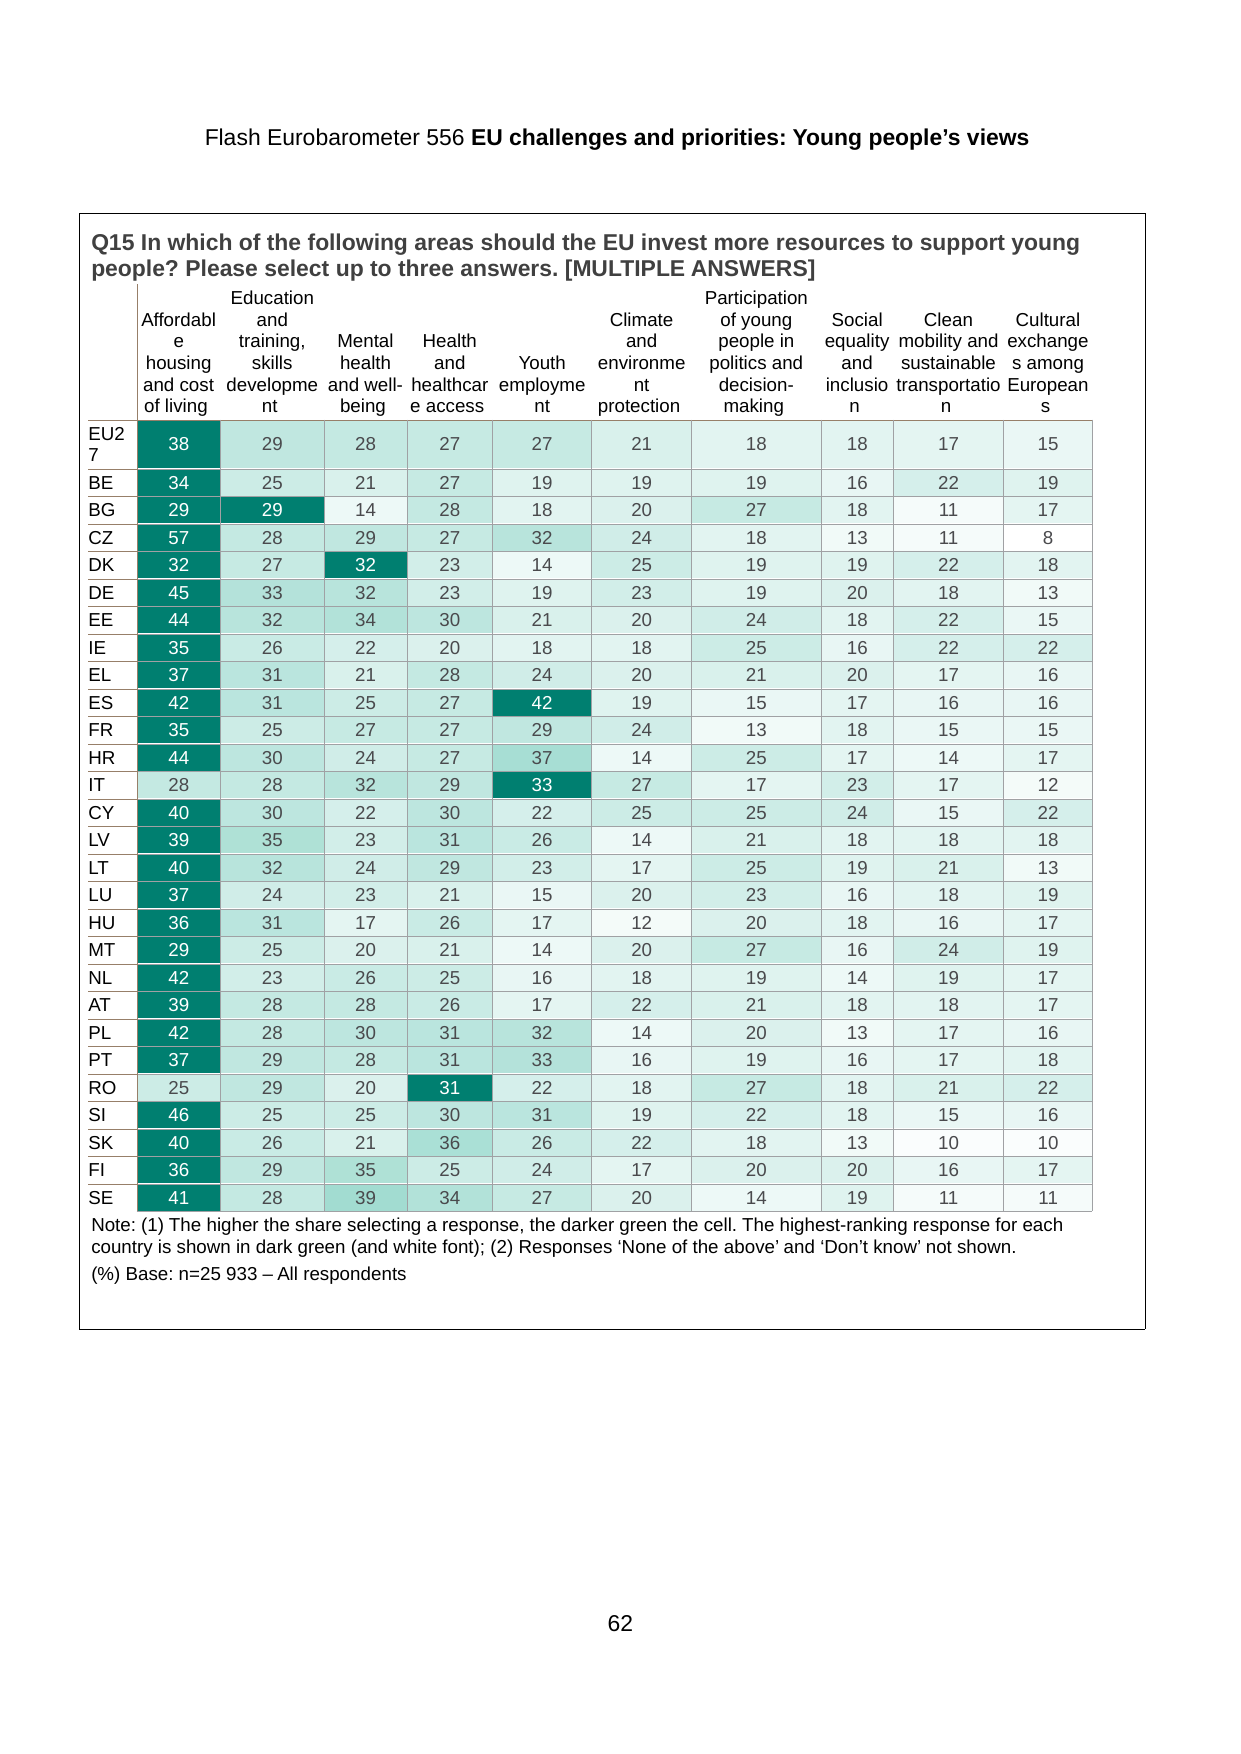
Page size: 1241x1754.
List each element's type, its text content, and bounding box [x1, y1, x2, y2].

table_cell 19 [692, 965, 821, 991]
table_cell 40 [138, 1130, 220, 1156]
table_cell 18 [822, 910, 893, 936]
table_cell 27 [493, 421, 591, 468]
table_cell 25 [221, 717, 324, 743]
table_cell 13 [822, 1130, 893, 1156]
table_cell 21 [894, 1075, 1003, 1101]
table_cell 19 [692, 552, 821, 578]
table_cell 16 [1004, 1020, 1092, 1046]
table_cell 28 [408, 662, 492, 688]
table_cell FR [88, 717, 137, 743]
table_cell 30 [221, 800, 324, 826]
table_cell 18 [822, 992, 893, 1018]
table_cell 23 [221, 965, 324, 991]
table_cell 17 [822, 745, 893, 771]
table_cell 32 [221, 607, 324, 633]
table_cell 24 [325, 855, 407, 881]
table_cell Participation of young people in politics and decision-making [691, 284, 821, 419]
table_cell 12 [1004, 772, 1092, 798]
table_cell (%) Base: n=25 933 – All respondents [88, 1260, 1092, 1287]
table_cell 44 [138, 607, 220, 633]
table_cell 32 [325, 772, 407, 798]
table_cell 28 [325, 992, 407, 1018]
table_cell 10 [894, 1130, 1003, 1156]
table_cell 21 [325, 470, 407, 496]
table_cell 21 [408, 882, 492, 908]
table_cell 24 [325, 745, 407, 771]
table_cell 20 [822, 662, 893, 688]
table_cell 19 [592, 470, 691, 496]
table_cell 34 [138, 470, 220, 496]
table_cell 13 [822, 1020, 893, 1046]
table_cell 17 [325, 910, 407, 936]
table_cell 25 [325, 1102, 407, 1128]
table_cell 16 [822, 1047, 893, 1073]
table_cell 30 [408, 800, 492, 826]
table_cell 37 [493, 745, 591, 771]
table_cell Health and healthcare access [407, 284, 492, 419]
table_cell 31 [408, 1020, 492, 1046]
table_cell 17 [1004, 497, 1092, 523]
table_cell 14 [592, 827, 691, 853]
table_cell AT [88, 992, 137, 1018]
table_cell 18 [894, 992, 1003, 1018]
table_cell 39 [138, 827, 220, 853]
table_cell 16 [894, 1157, 1003, 1183]
table_cell 28 [221, 772, 324, 798]
table_cell 16 [1004, 662, 1092, 688]
table_cell 28 [325, 421, 407, 468]
table_cell 29 [493, 717, 591, 743]
table_cell 29 [138, 497, 220, 523]
table_cell 24 [592, 717, 691, 743]
table_cell 31 [221, 662, 324, 688]
table_cell 17 [493, 910, 591, 936]
table_cell 23 [822, 772, 893, 798]
table_cell 17 [592, 1157, 691, 1183]
table_cell 19 [692, 580, 821, 606]
table_cell 26 [221, 635, 324, 661]
table_cell 25 [221, 1102, 324, 1128]
table_cell 27 [408, 421, 492, 468]
table_cell 18 [592, 965, 691, 991]
table_cell 23 [408, 552, 492, 578]
table_cell 20 [408, 635, 492, 661]
table_cell 33 [493, 1047, 591, 1073]
table_cell 40 [138, 800, 220, 826]
table_cell 20 [592, 607, 691, 633]
table_cell 14 [822, 965, 893, 991]
table_cell 40 [138, 855, 220, 881]
table_cell 17 [894, 662, 1003, 688]
table_cell 22 [692, 1102, 821, 1128]
table_cell 28 [408, 497, 492, 523]
table_cell 24 [221, 882, 324, 908]
table_cell 20 [592, 497, 691, 523]
table_cell 18 [822, 827, 893, 853]
table_cell 32 [493, 525, 591, 551]
table_cell 21 [325, 662, 407, 688]
table_cell 20 [325, 937, 407, 963]
table_cell 29 [221, 497, 324, 523]
table_cell 10 [1004, 1130, 1092, 1156]
table_cell 45 [138, 580, 220, 606]
table_cell 22 [894, 552, 1003, 578]
table_cell 18 [894, 827, 1003, 853]
table_cell 16 [894, 690, 1003, 716]
table_cell Education and training, skills development [220, 284, 324, 419]
table_cell EL [88, 662, 137, 688]
table_cell 25 [221, 470, 324, 496]
table_cell 32 [221, 855, 324, 881]
table_cell IT [88, 772, 137, 798]
table_cell BE [88, 470, 137, 496]
table_cell 16 [1004, 690, 1092, 716]
table_cell 22 [592, 1130, 691, 1156]
table_cell 29 [325, 525, 407, 551]
table_cell 23 [325, 882, 407, 908]
table_cell Clean mobility and sustainable transportation [893, 284, 1003, 419]
table_cell 42 [138, 690, 220, 716]
table_cell 20 [325, 1075, 407, 1101]
table_cell DK [88, 552, 137, 578]
table_cell 39 [138, 992, 220, 1018]
table_cell EE [88, 607, 137, 633]
table_cell 17 [592, 855, 691, 881]
table_cell 11 [1004, 1185, 1092, 1211]
table_cell IE [88, 635, 137, 661]
table_cell 22 [1004, 635, 1092, 661]
table_cell 19 [692, 1047, 821, 1073]
table_cell 30 [221, 745, 324, 771]
table_cell 21 [692, 992, 821, 1018]
table_cell 17 [894, 421, 1003, 468]
table_cell 22 [493, 800, 591, 826]
table_cell 14 [592, 745, 691, 771]
table_cell 28 [221, 525, 324, 551]
table_cell [88, 284, 137, 419]
table_cell 22 [325, 635, 407, 661]
table_cell 20 [822, 1157, 893, 1183]
table_cell 25 [692, 855, 821, 881]
table_cell 33 [493, 772, 591, 798]
table_cell 44 [138, 745, 220, 771]
table_cell 18 [493, 497, 591, 523]
table_cell 17 [894, 1020, 1003, 1046]
table_cell 27 [592, 772, 691, 798]
table_cell 34 [408, 1185, 492, 1211]
table_cell 29 [221, 421, 324, 468]
table_cell 18 [822, 607, 893, 633]
table_cell 29 [221, 1157, 324, 1183]
table_cell 14 [493, 552, 591, 578]
table_cell 17 [1004, 910, 1092, 936]
table_cell 16 [493, 965, 591, 991]
table_cell 31 [408, 827, 492, 853]
table_cell 27 [408, 470, 492, 496]
table_cell 25 [408, 1157, 492, 1183]
table_cell 29 [138, 937, 220, 963]
table_cell 15 [1004, 607, 1092, 633]
table_cell 18 [692, 1130, 821, 1156]
table_cell 13 [1004, 580, 1092, 606]
table_cell 29 [408, 855, 492, 881]
table_cell 24 [894, 937, 1003, 963]
table_cell 18 [1004, 827, 1092, 853]
table_cell 25 [692, 800, 821, 826]
table_cell 21 [592, 421, 691, 468]
table_cell RO [88, 1075, 137, 1101]
table_cell 16 [822, 937, 893, 963]
table_cell 37 [138, 662, 220, 688]
table_cell 26 [493, 827, 591, 853]
table_cell 18 [1004, 1047, 1092, 1073]
table_cell 13 [822, 525, 893, 551]
table_cell 25 [325, 690, 407, 716]
table_cell 13 [1004, 855, 1092, 881]
table_cell 23 [325, 827, 407, 853]
table_cell Cultural exchanges among Europeans [1004, 284, 1092, 419]
table_cell 17 [894, 1047, 1003, 1073]
table_cell 17 [1004, 992, 1092, 1018]
table_cell 27 [692, 1075, 821, 1101]
table_cell 17 [692, 772, 821, 798]
table_cell 22 [592, 992, 691, 1018]
table_cell 16 [894, 910, 1003, 936]
table_cell 19 [822, 552, 893, 578]
table_cell 26 [325, 965, 407, 991]
table_cell 18 [592, 1075, 691, 1101]
table_cell 12 [592, 910, 691, 936]
table_cell 18 [894, 882, 1003, 908]
table_cell Affordable housing and cost of living [138, 284, 220, 419]
table_cell 19 [493, 470, 591, 496]
table_cell 24 [592, 525, 691, 551]
table_cell 29 [408, 772, 492, 798]
table_cell 30 [325, 1020, 407, 1046]
table_cell 18 [592, 635, 691, 661]
table_cell MT [88, 937, 137, 963]
table_cell 25 [408, 965, 492, 991]
table_cell 26 [408, 992, 492, 1018]
table_cell 22 [493, 1075, 591, 1101]
table_cell HU [88, 910, 137, 936]
table_cell 18 [1004, 552, 1092, 578]
table_cell 27 [408, 745, 492, 771]
table_cell 31 [221, 910, 324, 936]
table_cell 16 [822, 882, 893, 908]
table_cell 18 [822, 717, 893, 743]
table_cell 35 [138, 717, 220, 743]
table_cell 36 [138, 910, 220, 936]
table_cell DE [88, 580, 137, 606]
table_cell 13 [692, 717, 821, 743]
table_cell CY [88, 800, 137, 826]
table_cell 25 [592, 800, 691, 826]
table_cell 27 [493, 1185, 591, 1211]
table_cell 22 [894, 470, 1003, 496]
table_cell 39 [325, 1185, 407, 1211]
table_cell 32 [325, 552, 407, 578]
table_cell 25 [692, 635, 821, 661]
table_cell 18 [692, 421, 821, 468]
table_cell 15 [894, 800, 1003, 826]
table_cell 20 [592, 662, 691, 688]
table_cell 19 [493, 580, 591, 606]
table_cell Mental health and well-being [324, 284, 407, 419]
table_cell 25 [221, 937, 324, 963]
table_cell 35 [325, 1157, 407, 1183]
table_cell Climate and environment protection [591, 284, 691, 419]
table_cell 18 [493, 635, 591, 661]
table_cell 21 [325, 1130, 407, 1156]
table_cell 23 [692, 882, 821, 908]
table_cell Social equality and inclusion [821, 284, 893, 419]
table_cell 24 [493, 1157, 591, 1183]
table_cell 19 [592, 690, 691, 716]
table_cell EU27 [88, 421, 137, 468]
table_cell 20 [592, 1185, 691, 1211]
table_cell HR [88, 745, 137, 771]
table_cell 29 [221, 1047, 324, 1073]
table_cell 15 [493, 882, 591, 908]
table_cell 21 [408, 937, 492, 963]
table_cell 24 [493, 662, 591, 688]
table_cell 35 [138, 635, 220, 661]
table_cell NL [88, 965, 137, 991]
table_cell 25 [138, 1075, 220, 1101]
table_cell 32 [325, 580, 407, 606]
table_cell 8 [1004, 525, 1092, 551]
table_cell SI [88, 1102, 137, 1128]
table_cell 27 [692, 937, 821, 963]
table_cell 42 [493, 690, 591, 716]
table_cell 21 [692, 827, 821, 853]
table_cell 35 [221, 827, 324, 853]
table_cell 18 [822, 497, 893, 523]
table_cell LV [88, 827, 137, 853]
table_cell 28 [138, 772, 220, 798]
table_cell BG [88, 497, 137, 523]
table_cell 17 [493, 992, 591, 1018]
table_cell 19 [894, 965, 1003, 991]
table_cell 18 [894, 580, 1003, 606]
table_cell 17 [894, 772, 1003, 798]
table_cell 22 [325, 800, 407, 826]
table_cell 14 [493, 937, 591, 963]
table_cell 20 [822, 580, 893, 606]
table_cell 21 [692, 662, 821, 688]
table_cell 22 [1004, 1075, 1092, 1101]
table_cell 16 [592, 1047, 691, 1073]
table_cell 46 [138, 1102, 220, 1128]
table_cell 26 [221, 1130, 324, 1156]
table_cell 20 [692, 910, 821, 936]
table_cell 16 [1004, 1102, 1092, 1128]
table_cell 31 [493, 1102, 591, 1128]
table_cell 20 [692, 1157, 821, 1183]
table_cell 19 [592, 1102, 691, 1128]
table_cell 21 [894, 855, 1003, 881]
table_cell 22 [894, 607, 1003, 633]
table_cell 24 [692, 607, 821, 633]
table_cell 15 [692, 690, 821, 716]
table_cell 27 [692, 497, 821, 523]
table_cell 15 [1004, 421, 1092, 468]
table_cell 26 [493, 1130, 591, 1156]
table_cell 33 [221, 580, 324, 606]
table_cell FI [88, 1157, 137, 1183]
table_cell 19 [822, 1185, 893, 1211]
table_cell 27 [221, 552, 324, 578]
table_cell 17 [822, 690, 893, 716]
table_cell 19 [692, 470, 821, 496]
table_cell 14 [325, 497, 407, 523]
table_cell 32 [138, 552, 220, 578]
table_cell 31 [408, 1075, 492, 1101]
table_cell 20 [592, 937, 691, 963]
table_cell 27 [408, 690, 492, 716]
table_cell 38 [138, 421, 220, 468]
table_cell 23 [408, 580, 492, 606]
table_cell 15 [894, 717, 1003, 743]
table_cell 18 [692, 525, 821, 551]
table_cell 20 [692, 1020, 821, 1046]
table_cell 17 [1004, 1157, 1092, 1183]
table_cell 17 [1004, 965, 1092, 991]
table_cell 34 [325, 607, 407, 633]
table_cell LU [88, 882, 137, 908]
table_cell 15 [1004, 717, 1092, 743]
table_cell 16 [822, 470, 893, 496]
table_cell 36 [138, 1157, 220, 1183]
table_cell Note: (1) The higher the share selecting a response, the darker green the cell. The highest-ranking response for each country is shown in dark green (and white font); (2) Responses ‘None of the above’ and ‘Don’t know’ not shown. [88, 1211, 1092, 1260]
table_cell 41 [138, 1185, 220, 1211]
table_cell SE [88, 1185, 137, 1211]
table_cell 14 [592, 1020, 691, 1046]
table_cell 26 [408, 910, 492, 936]
table_cell 18 [822, 1102, 893, 1128]
table_cell 19 [1004, 937, 1092, 963]
table_cell PT [88, 1047, 137, 1073]
table_header Q15 In which of the following areas should the EU invest more resources to support young people? Please select up to three answers. [MULTIPLE ANSWERS] [88, 222, 1092, 284]
table_cell 23 [592, 580, 691, 606]
table_cell 17 [1004, 745, 1092, 771]
table_cell 14 [692, 1185, 821, 1211]
table_cell 16 [822, 635, 893, 661]
table_cell 22 [894, 635, 1003, 661]
table_cell 31 [221, 690, 324, 716]
table_cell 28 [221, 1020, 324, 1046]
table_cell PL [88, 1020, 137, 1046]
table_cell 57 [138, 525, 220, 551]
table_cell 30 [408, 607, 492, 633]
table_cell 37 [138, 882, 220, 908]
table_cell 11 [894, 525, 1003, 551]
table_cell 19 [1004, 882, 1092, 908]
table_cell 19 [822, 855, 893, 881]
table_cell 27 [408, 525, 492, 551]
table_cell 30 [408, 1102, 492, 1128]
table_cell 18 [822, 421, 893, 468]
table_cell 29 [221, 1075, 324, 1101]
table_cell 27 [408, 717, 492, 743]
table_cell 24 [822, 800, 893, 826]
table_cell 37 [138, 1047, 220, 1073]
table_cell 28 [221, 992, 324, 1018]
table_cell 32 [493, 1020, 591, 1046]
table_cell 31 [408, 1047, 492, 1073]
table_cell CZ [88, 525, 137, 551]
table_cell 25 [592, 552, 691, 578]
table_cell 28 [325, 1047, 407, 1073]
table_cell SK [88, 1130, 137, 1156]
table_cell ES [88, 690, 137, 716]
table_cell 23 [493, 855, 591, 881]
table_cell 11 [894, 1185, 1003, 1211]
table_cell 11 [894, 497, 1003, 523]
table_cell 42 [138, 965, 220, 991]
table_cell 20 [592, 882, 691, 908]
table_cell 14 [894, 745, 1003, 771]
table_cell 19 [1004, 470, 1092, 496]
table_cell 25 [692, 745, 821, 771]
table_cell LT [88, 855, 137, 881]
table_cell 36 [408, 1130, 492, 1156]
table_cell 28 [221, 1185, 324, 1211]
table_cell 21 [493, 607, 591, 633]
table_cell 27 [325, 717, 407, 743]
table_cell Youth employment [493, 284, 591, 419]
table_cell 15 [894, 1102, 1003, 1128]
table_cell 22 [1004, 800, 1092, 826]
table_cell 42 [138, 1020, 220, 1046]
table_cell 18 [822, 1075, 893, 1101]
